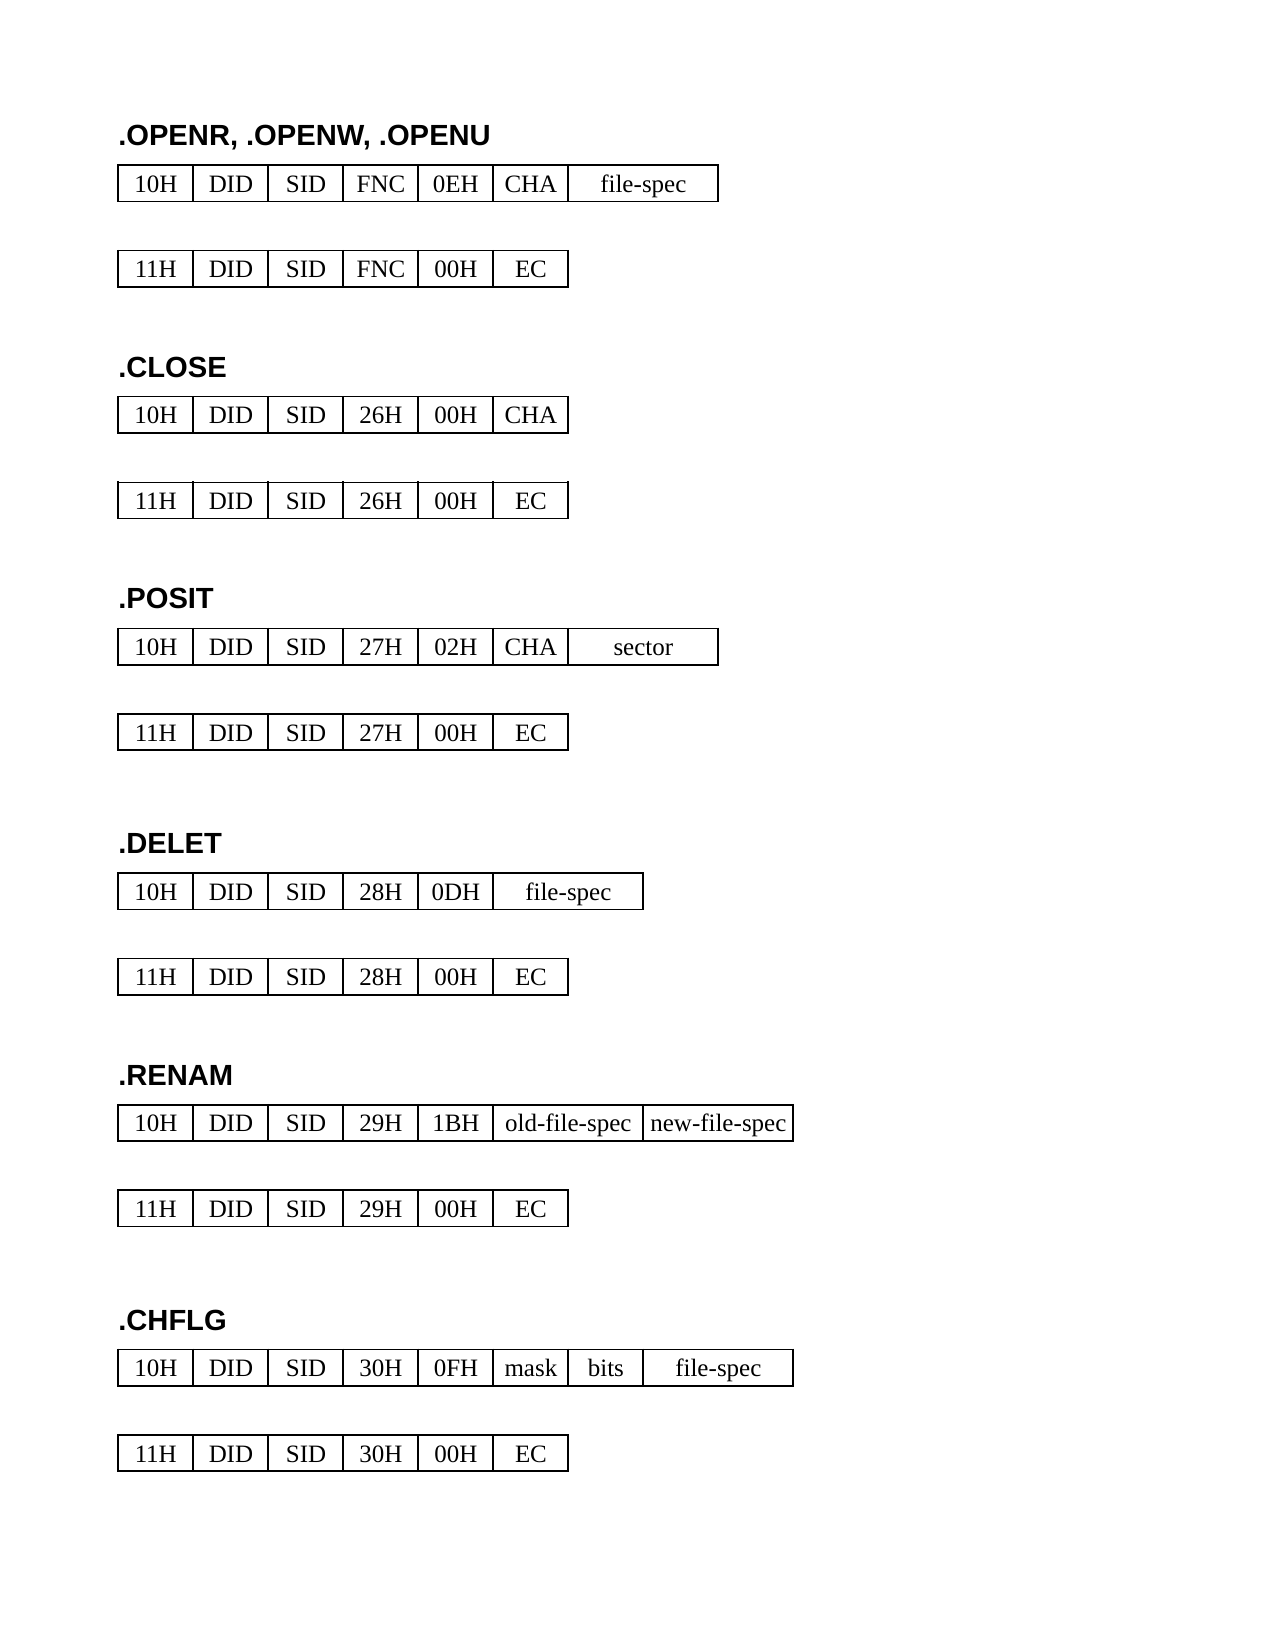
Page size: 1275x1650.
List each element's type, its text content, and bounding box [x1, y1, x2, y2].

table_header 0DH [419, 874, 492, 908]
table_header EC [494, 1436, 567, 1470]
subtitle .RENAM [118, 1058, 1157, 1091]
table_header DID [194, 166, 267, 201]
table_header DID [194, 1191, 267, 1226]
table_header SID [269, 483, 342, 518]
table_header file-spec [494, 874, 642, 908]
table_header SID [269, 715, 342, 749]
table_header old-file-spec [494, 1106, 642, 1140]
table_header 00H [419, 1436, 492, 1470]
table_header SID [269, 166, 342, 201]
table_header 10H [119, 1106, 192, 1140]
table_header 0FH [419, 1350, 492, 1385]
table_header 11H [119, 1436, 192, 1470]
table_header DID [194, 1106, 267, 1140]
subtitle .POSIT [118, 581, 1157, 615]
table_header new-file-spec [644, 1106, 792, 1140]
table_header SID [269, 629, 342, 664]
table_header DID [194, 874, 267, 908]
table_header 02H [419, 629, 492, 664]
table_header CHA [494, 629, 567, 664]
table_header 00H [419, 715, 492, 749]
table_header EC [494, 483, 567, 518]
table_header 30H [344, 1436, 417, 1470]
table_header 1BH [419, 1106, 492, 1140]
table_header 0EH [419, 166, 492, 201]
subtitle .OPENR, .OPENW, .OPENU [118, 118, 1157, 152]
table_header SID [269, 874, 342, 908]
table_header FNC [344, 251, 417, 286]
subtitle .CLOSE [118, 350, 1157, 383]
table_header 00H [419, 397, 492, 432]
table_header FNC [344, 166, 417, 201]
table_header sector [569, 629, 717, 664]
table_header DID [194, 629, 267, 664]
table_header 30H [344, 1350, 417, 1385]
table_header 26H [344, 483, 417, 518]
table_header CHA [494, 397, 567, 432]
table_header 11H [119, 959, 192, 994]
table_header SID [269, 1350, 342, 1385]
table_header 29H [344, 1106, 417, 1140]
table_header 10H [119, 1350, 192, 1385]
table_header DID [194, 1436, 267, 1470]
table_header 00H [419, 1191, 492, 1226]
table_header file-spec [569, 166, 717, 201]
table_header 00H [419, 251, 492, 286]
table_header CHA [494, 166, 567, 201]
table_header SID [269, 1191, 342, 1226]
subtitle .CHFLG [118, 1302, 1157, 1336]
table_header 00H [419, 483, 492, 518]
table_header DID [194, 397, 267, 432]
table_header DID [194, 959, 267, 994]
table_header 27H [344, 715, 417, 749]
table_header 11H [119, 483, 192, 518]
table_header SID [269, 251, 342, 286]
table_header mask [494, 1350, 567, 1385]
table_header EC [494, 251, 567, 286]
table_header 10H [119, 629, 192, 664]
table_header EC [494, 715, 567, 749]
table_header 28H [344, 959, 417, 994]
table_header 10H [119, 166, 192, 201]
table_header 28H [344, 874, 417, 908]
table_header EC [494, 959, 567, 994]
table_header DID [194, 1350, 267, 1385]
table_header DID [194, 251, 267, 286]
table_header 29H [344, 1191, 417, 1226]
table_header 27H [344, 629, 417, 664]
table_header SID [269, 1436, 342, 1470]
table_header 00H [419, 959, 492, 994]
table_header file-spec [644, 1350, 792, 1385]
table_header DID [194, 715, 267, 749]
table_header SID [269, 397, 342, 432]
table_header 10H [119, 874, 192, 908]
table_header 10H [119, 397, 192, 432]
subtitle .DELET [118, 826, 1157, 860]
table_header bits [569, 1350, 642, 1385]
table_header EC [494, 1191, 567, 1226]
table_header DID [194, 483, 267, 518]
table_header 26H [344, 397, 417, 432]
table_header SID [269, 959, 342, 994]
table_header 11H [119, 251, 192, 286]
table_header SID [269, 1106, 342, 1140]
table_header 11H [119, 1191, 192, 1226]
table_header 11H [119, 715, 192, 749]
